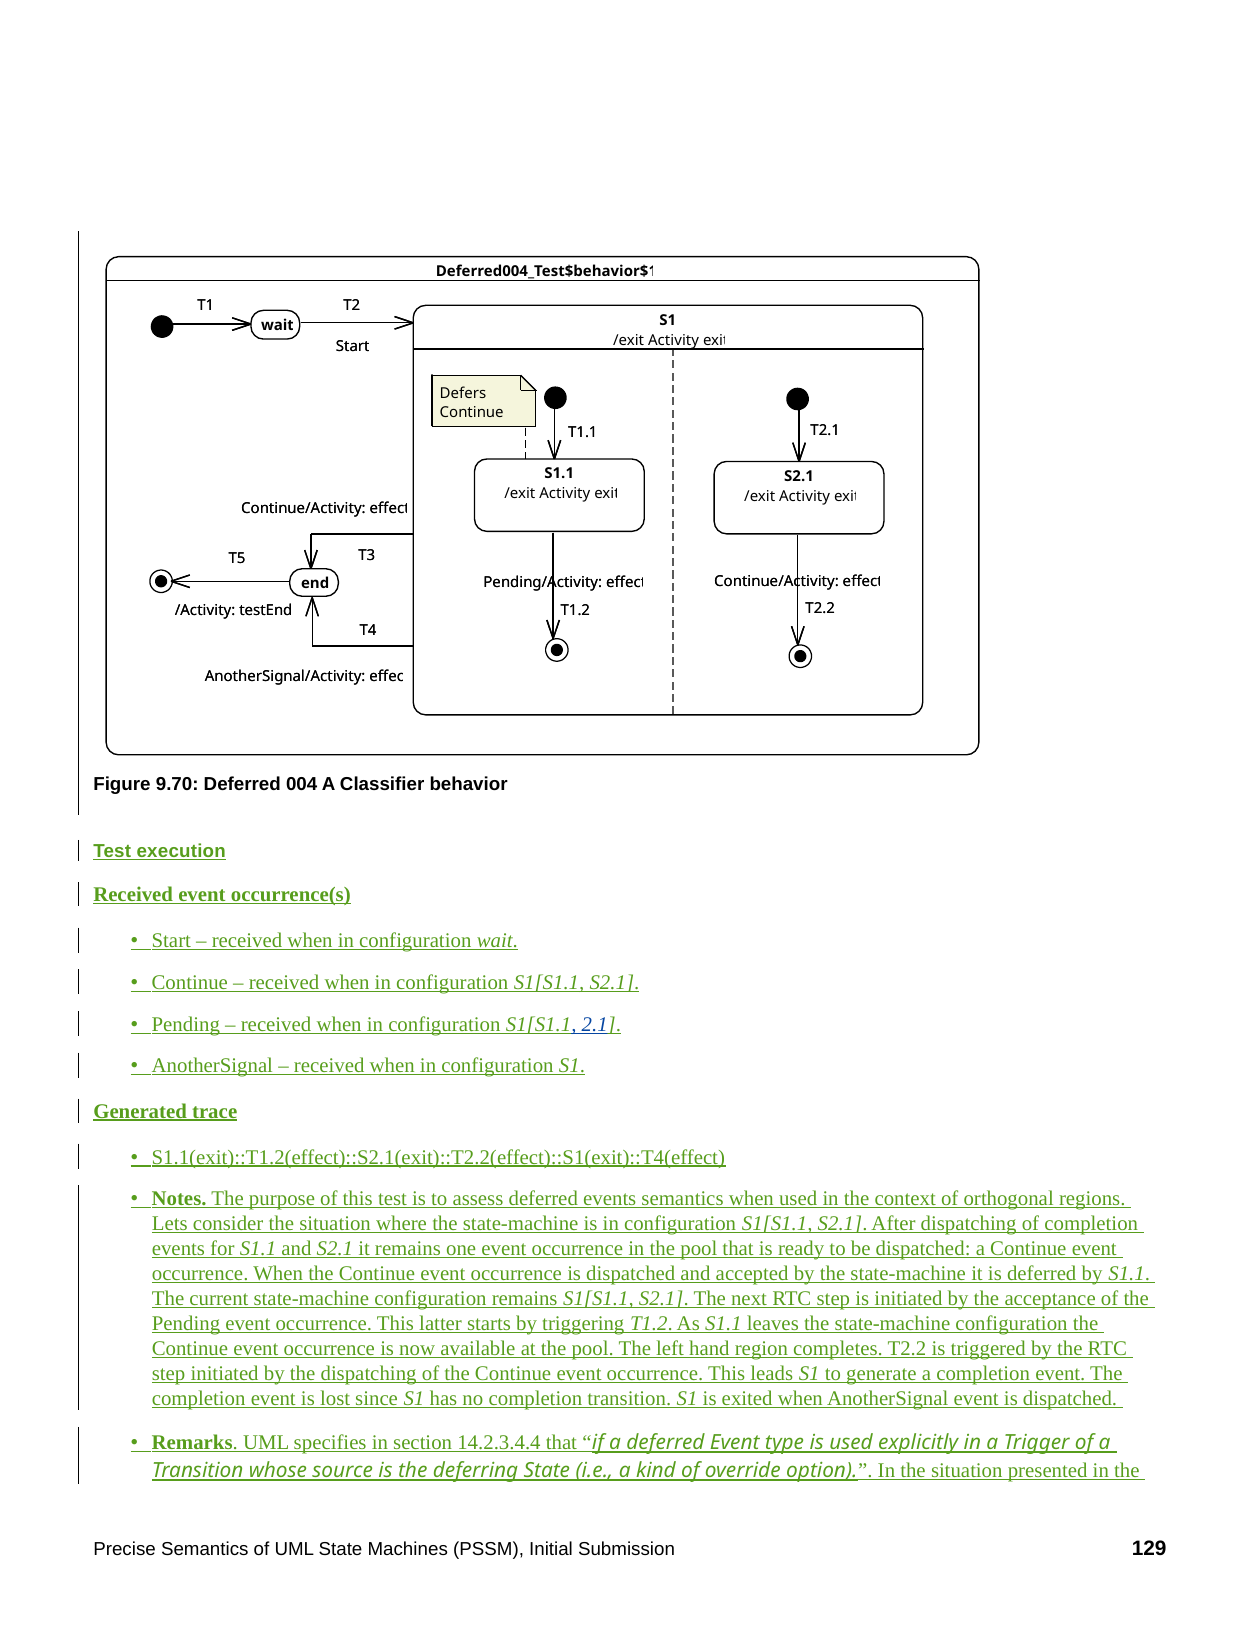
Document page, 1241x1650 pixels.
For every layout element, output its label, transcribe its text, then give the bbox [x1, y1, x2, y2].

list Pending – received when in configuration S1[S1.1, 2.1]. [131, 1011, 1164, 1036]
text Generated trace [93, 1098, 1164, 1123]
list AnotherSignal – received when in configuration S1. [131, 1052, 1164, 1077]
subtitle Test execution [93, 840, 1164, 861]
text Figure 9.70: Deferred 004 A Classifier behavior [93, 243, 993, 794]
list Remarks. UML specifies in section 14.2.3.4.4 that “if a deferred Event type is used explicitly in a Trigger of a Transition whose source is the deferring State (i.e., a kind of override option).”. In the situation presented in the [131, 1427, 1164, 1484]
list Notes. The purpose of this test is to assess deferred events semantics when used in the context of orthogonal regions. Lets consider the situation where the state-machine is in configuration S1[S1.1, S2.1]. After dispatching of completion events for S1.1 and S2.1 it remains one event occurrence in the pool that is ready to be dispatched: a Continue event occurrence. When the Continue event occurrence is dispatched and accepted by the state-machine it is deferred by S1.1. The current state-machine configuration remains S1[S1.1, S2.1]. The next RTC step is initiated by the acceptance of the Pending event occurrence. This latter starts by triggering T1.2. As S1.1 leaves the state-machine configuration the Continue event occurrence is now available at the pool. The left hand region completes. T2.2 is triggered by the RTC step initiated by the dispatching of the Continue event occurrence. This leads S1 to generate a completion event. The completion event is lost since S1 has no completion transition. S1 is exited when AnotherSignal event is dispatched. [131, 1185, 1164, 1410]
list S1.1(exit)::T1.2(effect)::S2.1(exit)::T2.2(effect)::S1(exit)::T4(effect) [131, 1144, 1164, 1169]
list Continue – received when in configuration S1[S1.1, S2.1]. [131, 969, 1164, 994]
list Start – received when in configuration wait. [131, 927, 1164, 952]
text Received event occurrence(s) [93, 882, 1164, 906]
